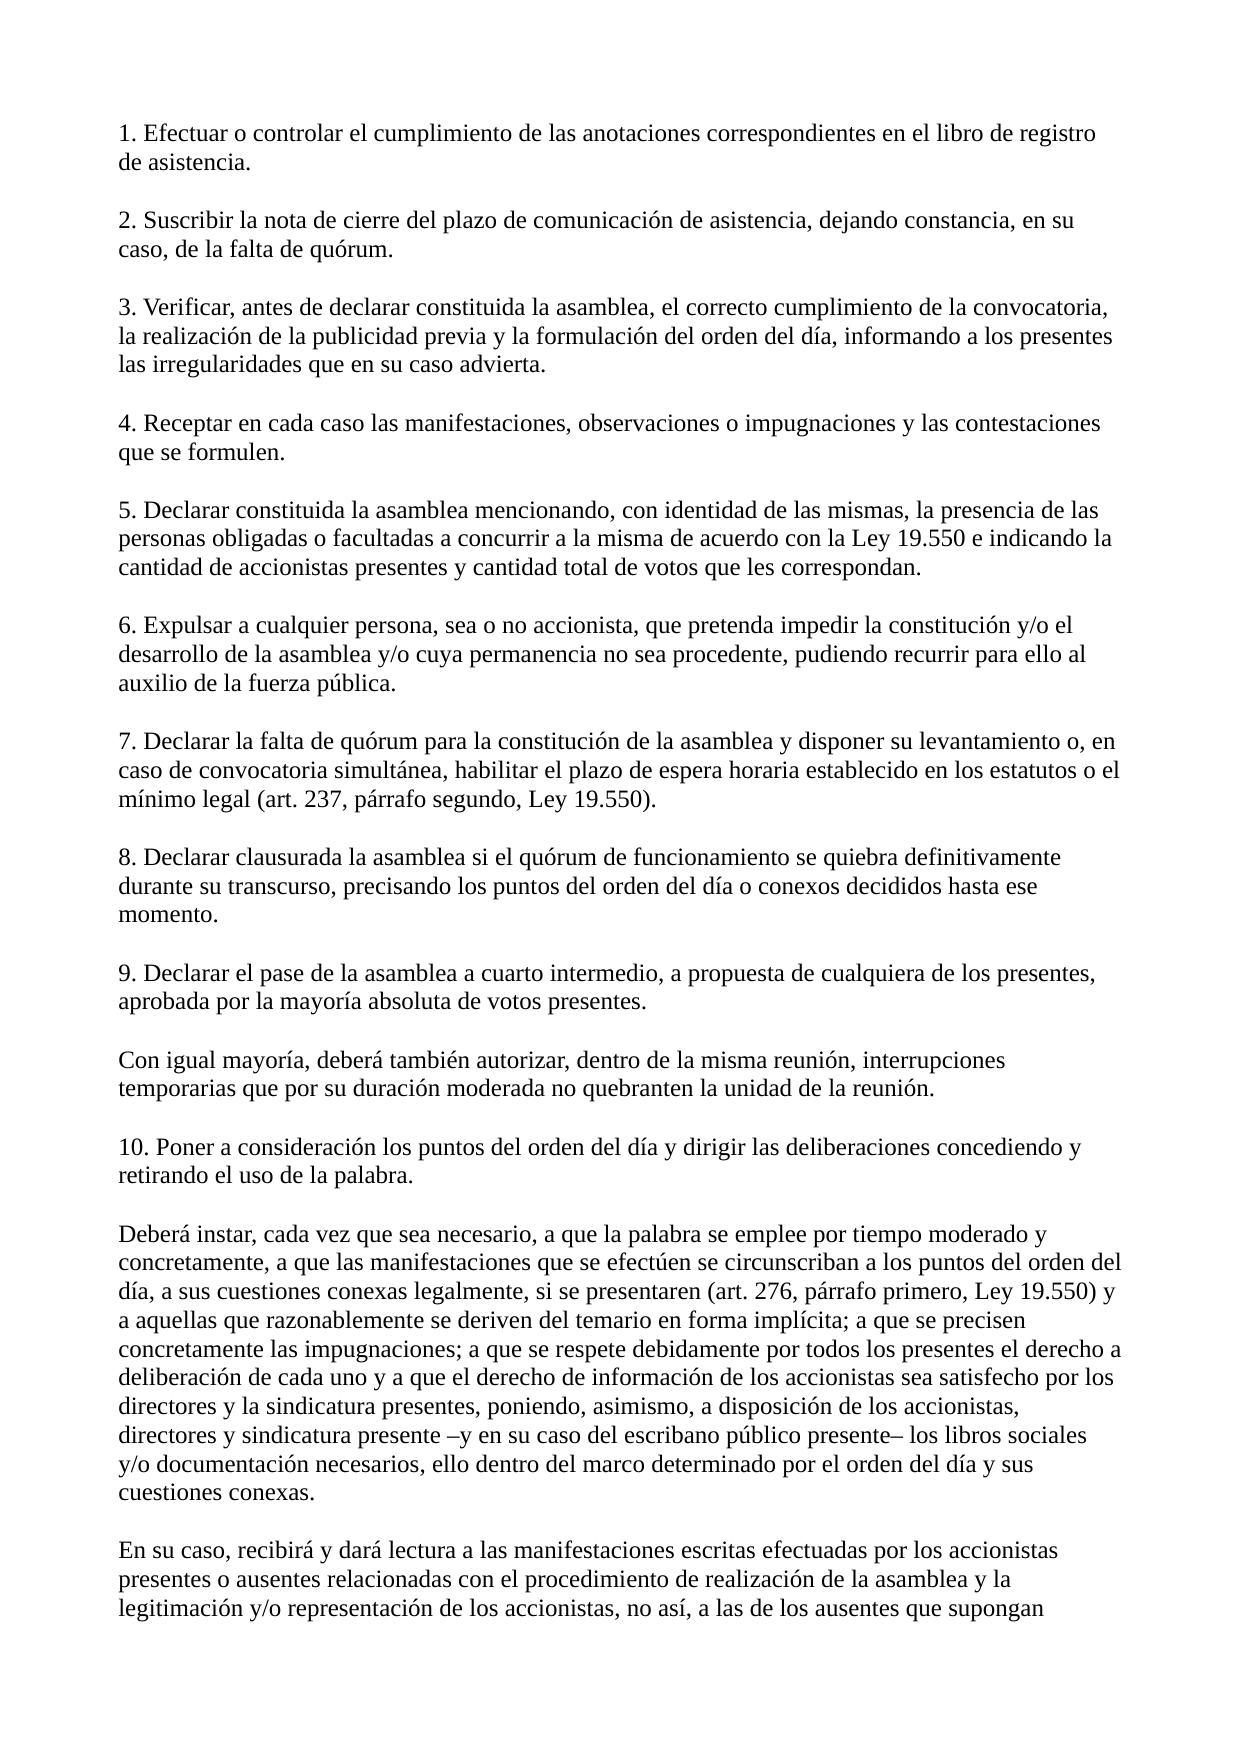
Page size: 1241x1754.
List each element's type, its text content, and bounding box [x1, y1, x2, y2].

table_header 1. Efectuar o controlar el cumplimiento de las anotaciones correspondientes en el libro de registro de asistencia. 2. Suscribir la nota de cierre del plazo de comunicación de asistencia, dejando constancia, en su caso, de la falta de quórum. 3. Verificar, antes de declarar constituida la asamblea, el correcto cumplimiento de la convocatoria, la realización de la publicidad previa y la formulación del orden del día, informando a los presentes las irregularidades que en su caso advierta. 4. Receptar en cada caso las manifestaciones, observaciones o impugnaciones y las contestaciones que se formulen. 5. Declarar constituida la asamblea mencionando, con identidad de las mismas, la presencia de las personas obligadas o facultadas a concurrir a la misma de acuerdo con la Ley 19.550 e indicando la cantidad de accionistas presentes y cantidad total de votos que les correspondan. 6. Expulsar a cualquier persona, sea o no accionista, que pretenda impedir la constitución y/o el desarrollo de la asamblea y/o cuya permanencia no sea procedente, pudiendo recurrir para ello al auxilio de la fuerza pública. 7. Declarar la falta de quórum para la constitución de la asamblea y disponer su levantamiento o, en caso de convocatoria simultánea, habilitar el plazo de espera horaria establecido en los estatutos o el mínimo legal (art. 237, párrafo segundo, Ley 19.550). 8. Declarar clausurada la asamblea si el quórum de funcionamiento se quiebra definitivamente durante su transcurso, precisando los puntos del orden del día o conexos decididos hasta ese momento. 9. Declarar el pase de la asamblea a cuarto intermedio, a propuesta de cualquiera de los presentes, aprobada por la mayoría absoluta de votos presentes. Con igual mayoría, deberá también autorizar, dentro de la misma reunión, interrupciones temporarias que por su duración moderada no quebranten la unidad de la reunión. 10. Poner a consideración los puntos del orden del día y dirigir las deliberaciones concediendo y retirando el uso de la palabra. Deberá instar, cada vez que sea necesario, a que la palabra se emplee por tiempo moderado y concretamente, a que las manifestaciones que se efectúen se circunscriban a los puntos del orden del día, a sus cuestiones conexas legalmente, si se presentaren (art. 276, párrafo primero, Ley 19.550) y a aquellas que razonablemente se deriven del temario en forma implícita; a que se precisen concretamente las impugnaciones; a que se respete debidamente por todos los presentes el derecho a deliberación de cada uno y a que el derecho de información de los accionistas sea satisfecho por los directores y la sindicatura presentes, poniendo, asimismo, a disposición de los accionistas, directores y sindicatura presente –y en su caso del escribano público presente– los libros sociales y/o documentación necesarios, ello dentro del marco determinado por el orden del día y sus cuestiones conexas. En su caso, recibirá y dará lectura a las manifestaciones escritas efectuadas por los accionistas presentes o ausentes relacionadas con el procedimiento de realización de la asamblea y la legitimación y/o representación de los accionistas, no así, a las de los ausentes que supongan [118, 118, 1122, 1622]
